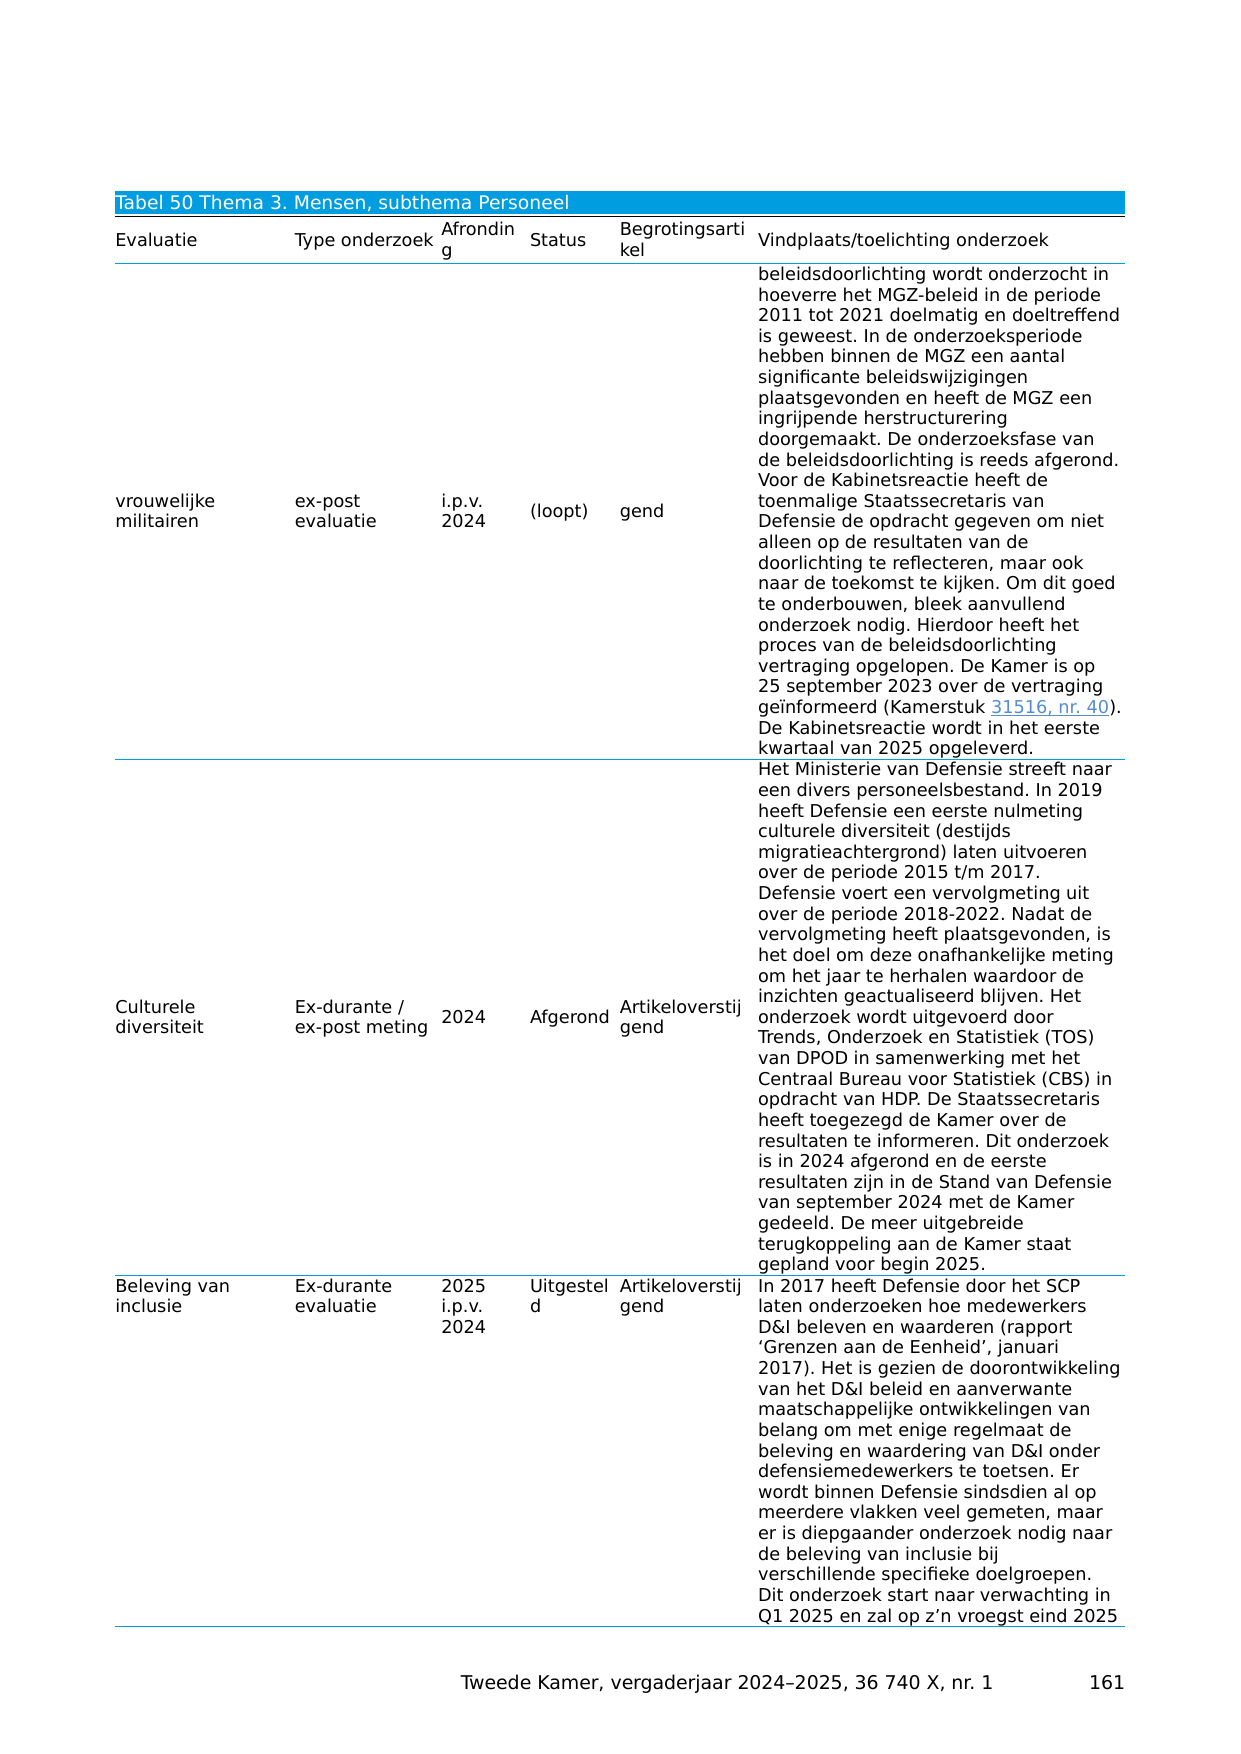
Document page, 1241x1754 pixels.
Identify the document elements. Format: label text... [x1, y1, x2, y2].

table_cell Type onderzoek [292, 217, 438, 263]
table_cell Beleving van inclusie [115, 1276, 292, 1626]
table_cell Begrotingsartikel [617, 217, 755, 263]
table_cell Culturele diversiteit [115, 760, 292, 1275]
table_cell Ex-durante / ex-post meting [292, 760, 438, 1275]
table_cell i.p.v. 2024 [438, 264, 527, 759]
table_cell Artikeloverstijgend [617, 760, 755, 1275]
table_cell Status [527, 217, 617, 263]
table_cell Afronding [438, 217, 527, 263]
table_cell beleidsdoorlichting wordt onderzocht in hoeverre het MGZ-beleid in de periode 2011 tot 2021 doelmatig en doeltreffend is geweest. In de onderzoeksperiode hebben binnen de MGZ een aantal significante beleidswijzigingen plaatsgevonden en heeft de MGZ een ingrijpende herstructurering doorgemaakt. De onderzoeksfase van de beleidsdoorlichting is reeds afgerond. Voor de Kabinetsreactie heeft de toenmalige Staatssecretaris van Defensie de opdracht gegeven om niet alleen op de resultaten van de doorlichting te reflecteren, maar ook naar de toekomst te kijken. Om dit goed te onderbouwen, bleek aanvullend onderzoek nodig. Hierdoor heeft het proces van de beleidsdoorlichting vertraging opgelopen. De Kamer is op 25 september 2023 over de vertraging geïnformeerd (Kamerstuk 31516, nr. 40). De Kabinetsreactie wordt in het eerste kwartaal van 2025 opgeleverd. [755, 264, 1125, 759]
table_cell (loopt) [527, 264, 617, 759]
table_cell vrouwelijke militairen [115, 264, 292, 759]
table_cell Uitgesteld [527, 1276, 617, 1626]
table_cell 2024 [438, 760, 527, 1275]
table_cell In 2017 heeft Defensie door het SCP laten onderzoeken hoe medewerkers D&I beleven en waarderen (rapport ‘Grenzen aan de Eenheid’, januari 2017). Het is gezien de doorontwikkeling van het D&I beleid en aanverwante maatschappelijke ontwikkelingen van belang om met enige regelmaat de beleving en waardering van D&I onder defensiemedewerkers te toetsen. Er wordt binnen Defensie sindsdien al op meerdere vlakken veel gemeten, maar er is diepgaander onderzoek nodig naar de beleving van inclusie bij verschillende specifieke doelgroepen. Dit onderzoek start naar verwachting in Q1 2025 en zal op z’n vroegst eind 2025 [755, 1276, 1125, 1626]
table_cell ex-post evaluatie [292, 264, 438, 759]
table_cell 2025 i.p.v. 2024 [438, 1276, 527, 1626]
table_cell Vindplaats/toelichting onderzoek [755, 217, 1125, 263]
table_cell Afgerond [527, 760, 617, 1275]
table_cell Evaluatie [115, 217, 292, 263]
table_cell Ex-durante evaluatie [292, 1276, 438, 1626]
table_cell gend [617, 264, 755, 759]
table_cell Artikeloverstijgend [617, 1276, 755, 1626]
table_cell Het Ministerie van Defensie streeft naar een divers personeelsbestand. In 2019 heeft Defensie een eerste nulmeting culturele diversiteit (destijds migratieachtergrond) laten uitvoeren over de periode 2015 t/m 2017. Defensie voert een vervolgmeting uit over de periode 2018-2022. Nadat de vervolgmeting heeft plaatsgevonden, is het doel om deze onafhankelijke meting om het jaar te herhalen waardoor de inzichten geactualiseerd blijven. Het onderzoek wordt uitgevoerd door Trends, Onderzoek en Statistiek (TOS) van DPOD in samenwerking met het Centraal Bureau voor Statistiek (CBS) in opdracht van HDP. De Staatssecretaris heeft toegezegd de Kamer over de resultaten te informeren. Dit onderzoek is in 2024 afgerond en de eerste resultaten zijn in de Stand van Defensie van september 2024 met de Kamer gedeeld. De meer uitgebreide terugkoppeling aan de Kamer staat gepland voor begin 2025. [755, 760, 1125, 1275]
